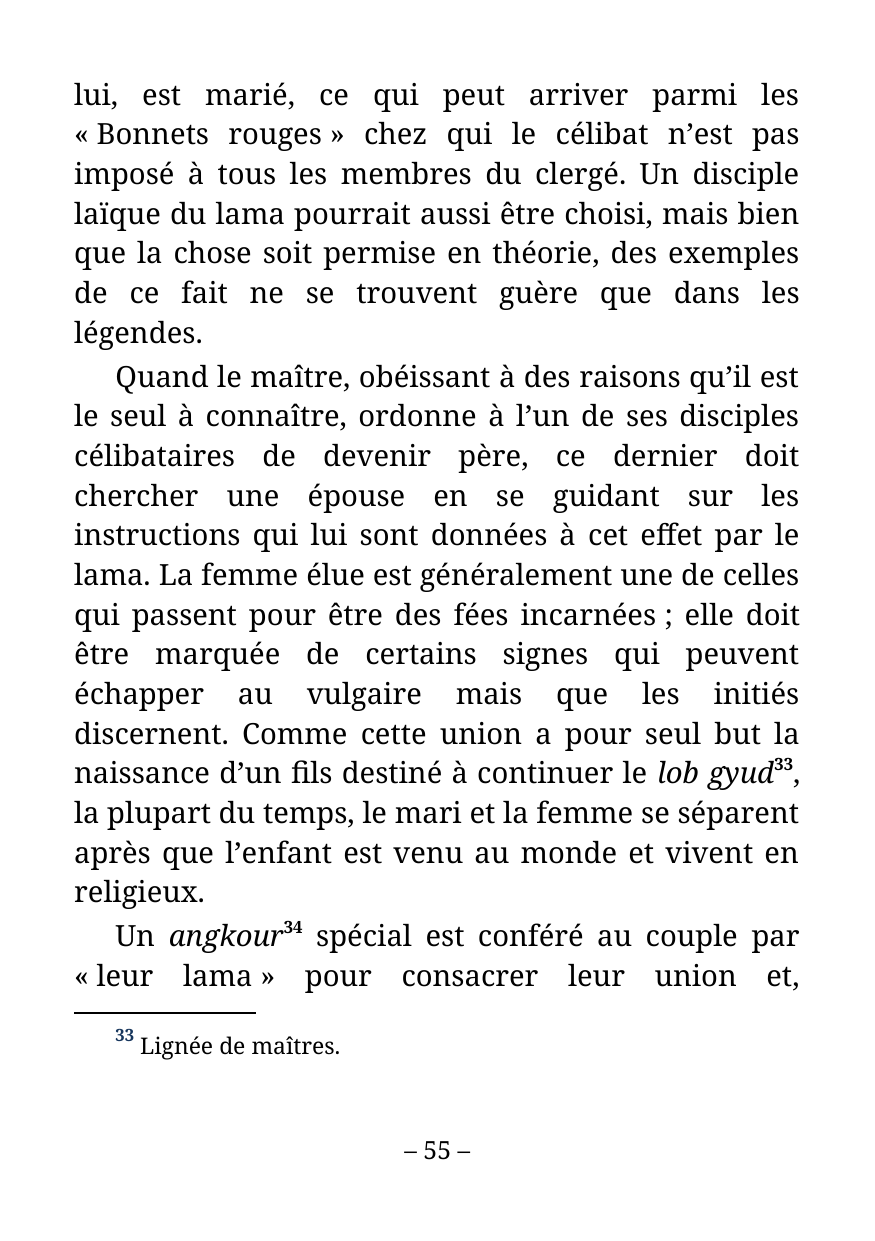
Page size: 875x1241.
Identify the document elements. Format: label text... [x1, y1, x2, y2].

text Lignée de maîtres. [74, 1023, 800, 1063]
text Un angkour spécial est conféré au couple par « leur lama » pour consacrer leur union et, [74, 916, 800, 995]
text lui, est marié, ce qui peut arriver parmi les « Bonnets rouges » chez qui le célibat n’est pas imposé à tous les membres du clergé. Un disciple laïque du lama pourrait aussi être choisi, mais bien que la chose soit permise en théorie, des exemples de ce fait ne se trouvent guère que dans les légendes. [74, 74, 800, 352]
text Quand le maître, obéissant à des raisons qu’il est le seul à connaître, ordonne à l’un de ses disciples célibataires de devenir père, ce dernier doit chercher une épouse en se guidant sur les instructions qui lui sont données à cet effet par le lama. La femme élue est généralement une de celles qui passent pour être des fées incarnées ; elle doit être marquée de certains signes qui peuvent échapper au vulgaire mais que les initiés discernent. Comme cette union a pour seul but la naissance d’un fils destiné à continuer le lob gyud, la plupart du temps, le mari et la femme se séparent après que l’enfant est venu au monde et vivent en religieux. [74, 356, 800, 911]
